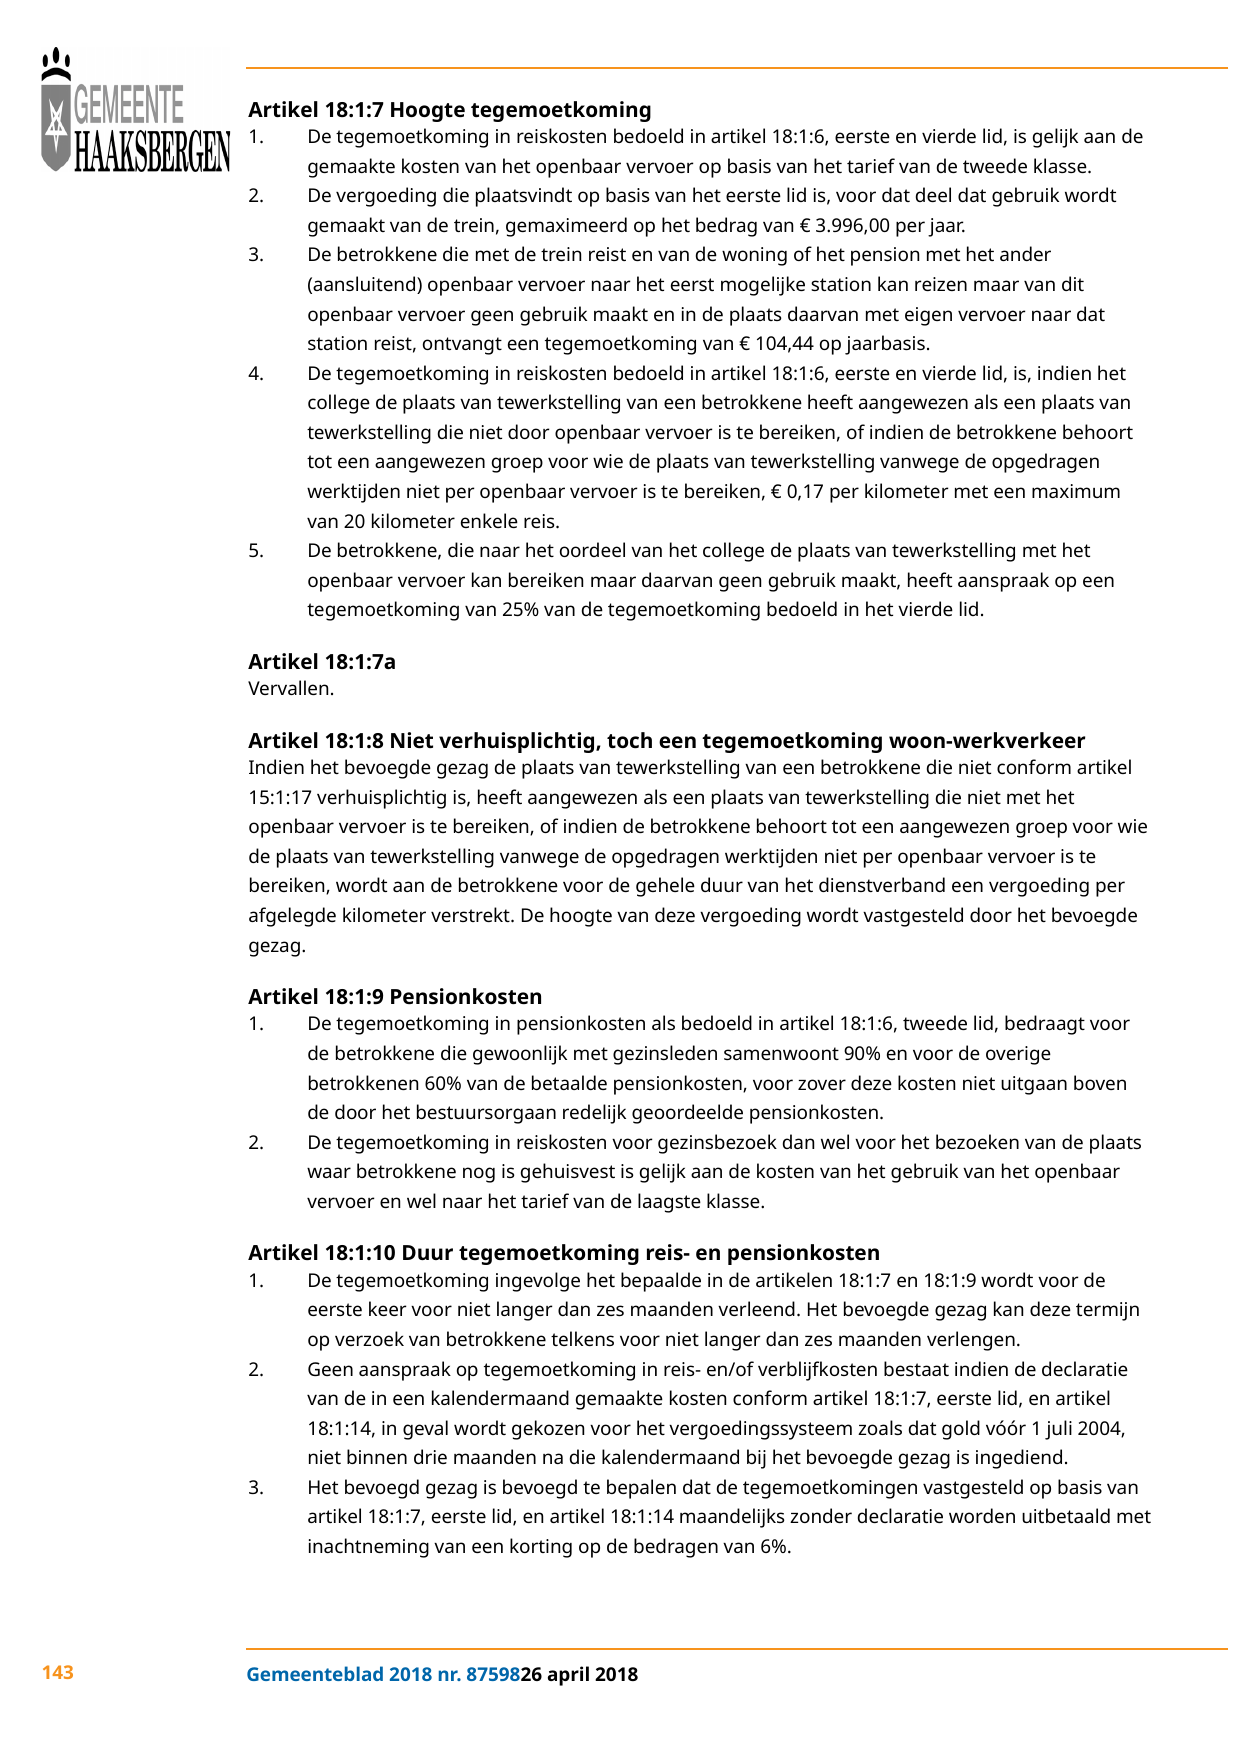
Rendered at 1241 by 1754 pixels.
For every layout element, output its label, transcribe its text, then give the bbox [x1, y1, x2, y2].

text Indien het bevoegde gezag de plaats van tewerkstelling van een betrokkene die niet conform artikel 15:1:17 verhuisplichtig is, heeft aangewezen als een plaats van tewerkstelling die niet met het openbaar vervoer is te bereiken, of indien de betrokkene behoort tot een aangewezen groep voor wie de plaats van tewerkstelling vanwege de opgedragen werktijden niet per openbaar vervoer is te bereiken, wordt aan de betrokkene voor de gehele duur van het dienstverband een vergoeding per afgelegde kilometer verstrekt. De hoogte van deze vergoeding wordt vastgesteld door het bevoegde gezag. [248, 754, 1152, 957]
text Artikel 18:1:10 Duur tegemoetkoming reis- en pensionkosten [248, 1238, 1152, 1267]
text Artikel 18:1:7a [248, 647, 1152, 675]
text Artikel 18:1:9 Pensionkosten [248, 982, 1152, 1011]
list De tegemoetkoming in reiskosten bedoeld in artikel 18:1:6, eerste en vierde lid, is gelijk aan de gemaakte kosten van het openbaar vervoer op basis van het tarief van de tweede klasse. [248, 123, 1152, 178]
list De tegemoetkoming in reiskosten bedoeld in artikel 18:1:6, eerste en vierde lid, is, indien het college de plaats van tewerkstelling van een betrokkene heeft aangewezen als een plaats van tewerkstelling die niet door openbaar vervoer is te bereiken, of indien de betrokkene behoort tot een aangewezen groep voor wie de plaats van tewerkstelling vanwege de opgedragen werktijden niet per openbaar vervoer is te bereiken, € 0,17 per kilometer met een maximum van 20 kilometer enkele reis. [248, 360, 1152, 533]
list Geen aanspraak op tegemoetkoming in reis- en/of verblijfkosten bestaat indien de declaratie van de in een kalendermaand gemaakte kosten conform artikel 18:1:7, eerste lid, en artikel 18:1:14, in geval wordt gekozen voor het vergoedingssysteem zoals dat gold vóór 1 juli 2004, niet binnen drie maanden na die kalendermaand bij het bevoegde gezag is ingediend. [248, 1356, 1152, 1470]
text Vervallen. [248, 675, 1152, 701]
list De tegemoetkoming ingevolge het bepaalde in de artikelen 18:1:7 en 18:1:9 wordt voor de eerste keer voor niet langer dan zes maanden verleend. Het bevoegde gezag kan deze termijn op verzoek van betrokkene telkens voor niet langer dan zes maanden verlengen. [248, 1267, 1152, 1352]
list Het bevoegd gezag is bevoegd te bepalen dat de tegemoetkomingen vastgesteld op basis van artikel 18:1:7, eerste lid, en artikel 18:1:14 maandelijks zonder declaratie worden uitbetaald met inachtneming van een korting op de bedragen van 6%. [248, 1474, 1152, 1559]
list De tegemoetkoming in reiskosten voor gezinsbezoek dan wel voor het bezoeken van de plaats waar betrokkene nog is gehuisvest is gelijk aan de kosten van het gebruik van het openbaar vervoer en wel naar het tarief van de laagste klasse. [248, 1129, 1152, 1214]
list De betrokkene die met de trein reist en van de woning of het pension met het ander (aansluitend) openbaar vervoer naar het eerst mogelijke station kan reizen maar van dit openbaar vervoer geen gebruik maakt en in de plaats daarvan met eigen vervoer naar dat station reist, ontvangt een tegemoetkoming van € 104,44 op jaarbasis. [248, 242, 1152, 356]
text Artikel 18:1:8 Niet verhuisplichtig, toch een tegemoetkoming woon-werkverkeer [248, 726, 1152, 754]
list De betrokkene, die naar het oordeel van het college de plaats van tewerkstelling met het openbaar vervoer kan bereiken maar daarvan geen gebruik maakt, heeft aanspraak op een tegemoetkoming van 25% van de tegemoetkoming bedoeld in het vierde lid. [248, 537, 1152, 622]
picture [41, 47, 231, 172]
list De vergoeding die plaatsvindt op basis van het eerste lid is, voor dat deel dat gebruik wordt gemaakt van de trein, gemaximeerd op het bedrag van € 3.996,00 per jaar. [248, 182, 1152, 238]
list De tegemoetkoming in pensionkosten als bedoeld in artikel 18:1:6, tweede lid, bedraagt voor de betrokkene die gewoonlijk met gezinsleden samenwoont 90% en voor de overige betrokkenen 60% van de betaalde pensionkosten, voor zover deze kosten niet uitgaan boven de door het bestuursorgaan redelijk geoordeelde pensionkosten. [248, 1011, 1152, 1125]
text Artikel 18:1:7 Hoogte tegemoetkoming [248, 95, 1152, 123]
